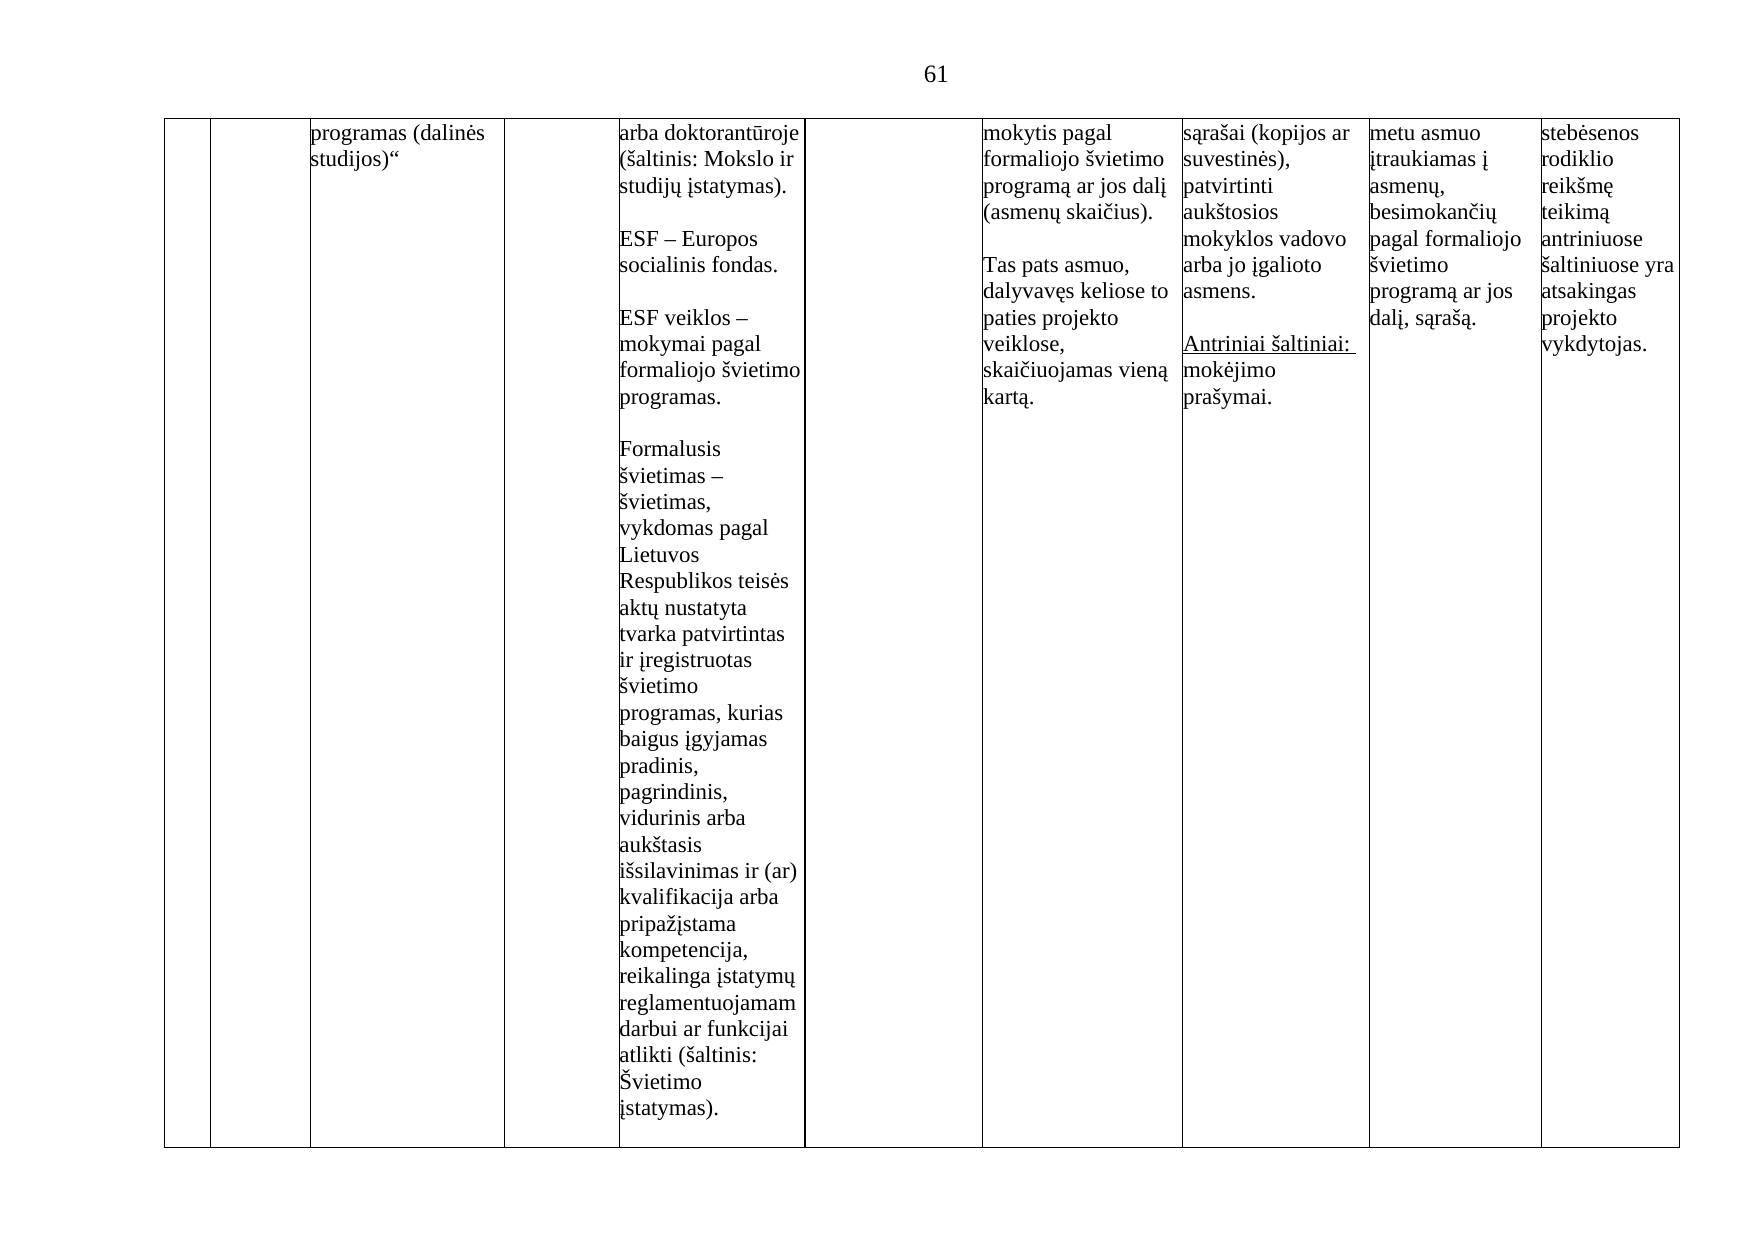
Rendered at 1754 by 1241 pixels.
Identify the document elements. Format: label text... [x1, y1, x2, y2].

table_cell [505, 119, 619, 1147]
table_cell [806, 119, 982, 1147]
table_cell arba doktorantūroje (šaltinis: Mokslo ir studijų įstatymas). ESF – Europos socialinis fondas. ESF veiklos – mokymai pagal formaliojo švietimo programas. Formalusis švietimas – švietimas, vykdomas pagal Lietuvos Respublikos teisės aktų nustatyta tvarka patvirtintas ir įregistruotas švietimo programas, kurias baigus įgyjamas pradinis, pagrindinis, vidurinis arba aukštasis išsilavinimas ir (ar) kvalifikacija arba pripažįstama kompetencija, reikalinga įstatymų reglamentuojamam darbui ar funkcijai atlikti (šaltinis: Švietimo įstatymas). [620, 119, 804, 1147]
table_cell stebėsenos rodiklio reikšmę teikimą antriniuose šaltiniuose yra atsakingas projekto vykdytojas. [1542, 119, 1679, 1147]
table_cell sąrašai (kopijos ar suvestinės), patvirtinti aukštosios mokyklos vadovo arba jo įgalioto asmens. Antriniai šaltiniai: mokėjimo prašymai. [1183, 119, 1369, 1147]
table_cell mokytis pagal formaliojo švietimo programą ar jos dalį (asmenų skaičius). Tas pats asmuo, dalyvavęs keliose to paties projekto veiklose, skaičiuojamas vieną kartą. [983, 119, 1182, 1147]
table_cell [211, 119, 310, 1147]
table_cell [165, 119, 210, 1147]
table_cell programas (dalinės studijos)“ [311, 119, 504, 1147]
table_cell metu asmuo įtraukiamas į asmenų, besimokančių pagal formaliojo švietimo programą ar jos dalį, sąrašą. [1370, 119, 1541, 1147]
